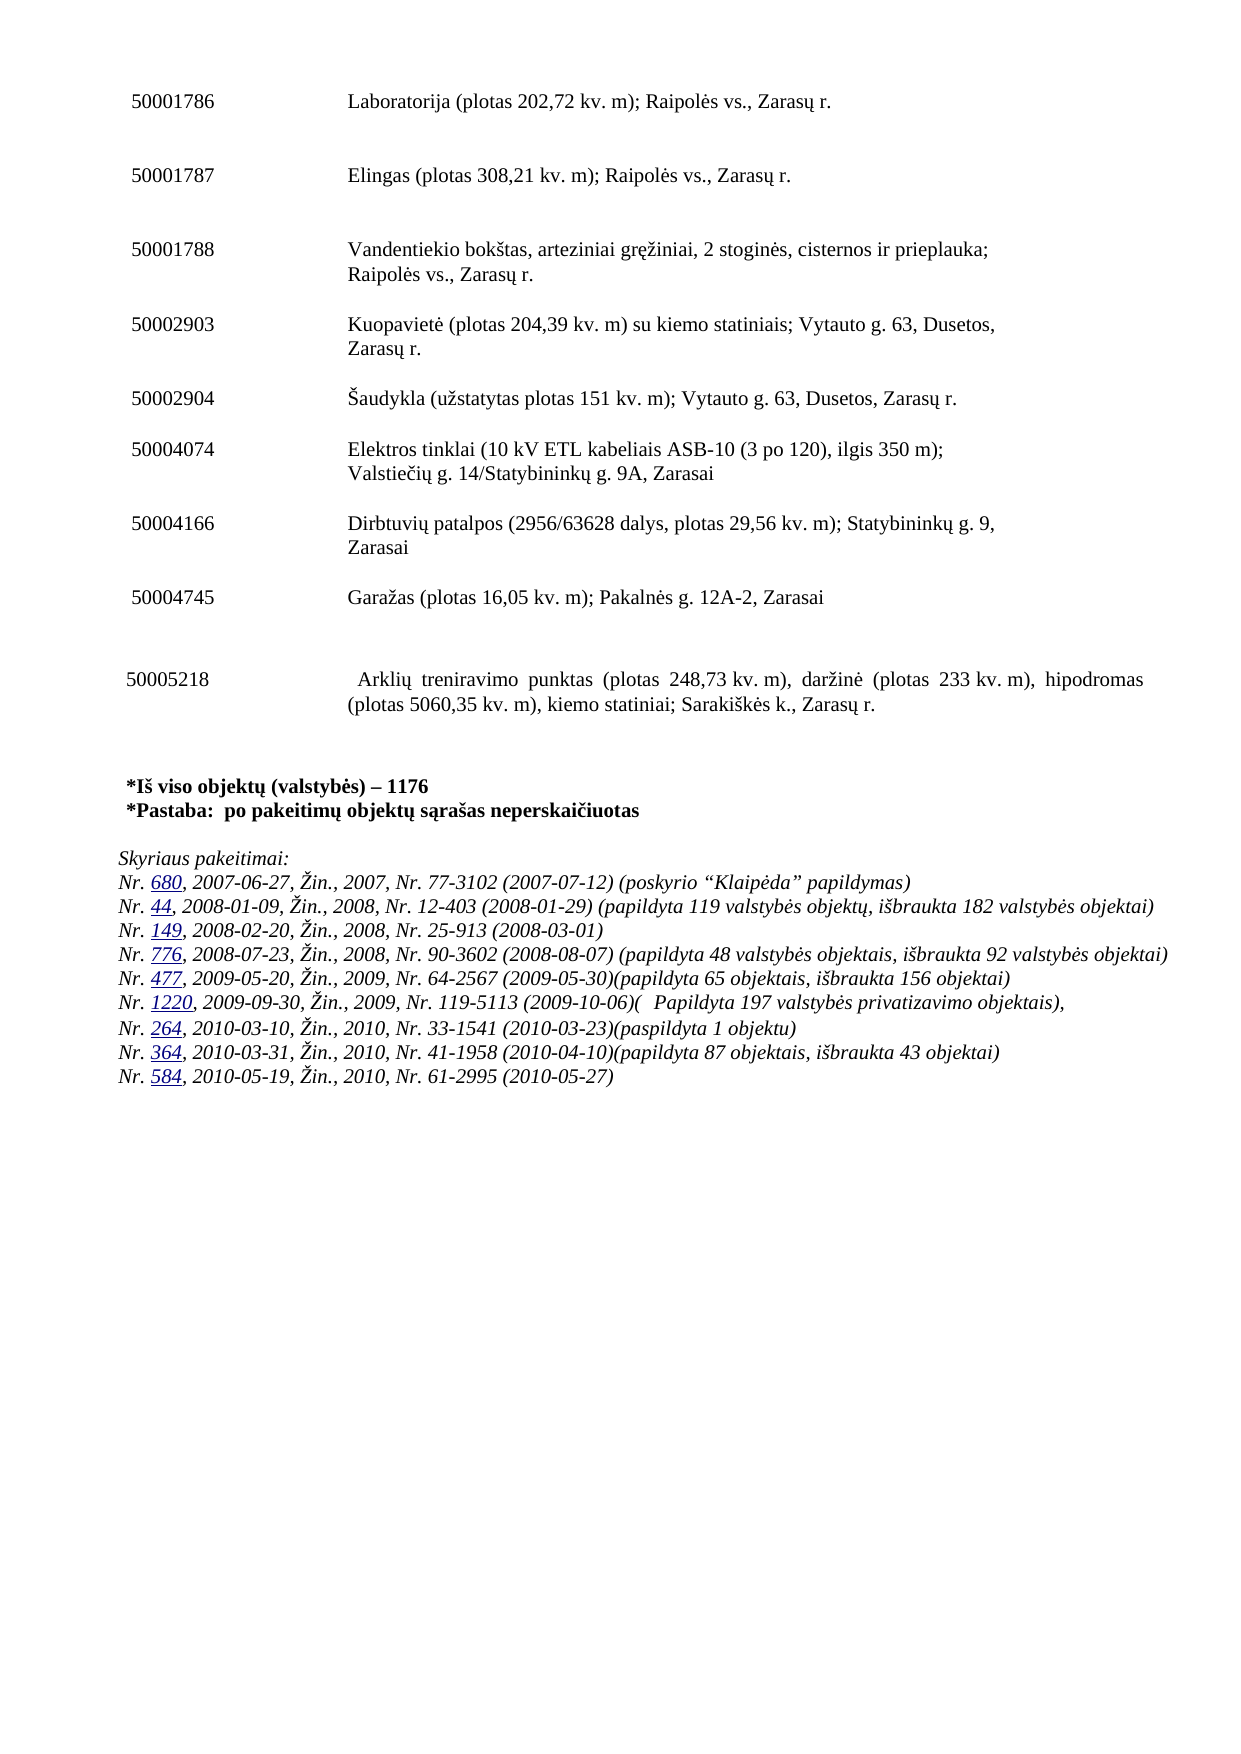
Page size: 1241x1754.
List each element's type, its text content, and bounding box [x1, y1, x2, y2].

table_cell Elektros tinklai (10 kV ETL kabeliais ASB-10 (3 po 120), ilgis 350 m); Valstiečių g. 14/Statybininkų g. 9A, Zarasai [336, 436, 1037, 487]
table_cell Šaudykla (užstatytas plotas 151 kv. m); Vytauto g. 63, Dusetos, Zarasų r. [336, 386, 1037, 436]
table_cell [1148, 89, 1155, 139]
table_cell [1037, 312, 1066, 362]
table_cell [1066, 89, 1148, 139]
table_cell [1155, 163, 1163, 213]
table_cell [115, 288, 1155, 312]
table_cell [1148, 511, 1155, 561]
table_cell 50004074 [115, 436, 336, 487]
text Nr. 477, 2009-05-20, Žin., 2009, Nr. 64-2567 (2009-05-30)(papildyta 65 objektais, išbraukta 156 objektai) [118, 966, 1181, 990]
table_cell [1155, 386, 1163, 436]
table_cell 50002904 [115, 386, 336, 436]
table_cell Dirbtuvių patalpos (2956/63628 dalys, plotas 29,56 kv. m); Statybininkų g. 9, Zarasai [336, 511, 1037, 561]
table_cell [606, 774, 754, 798]
table_cell [1066, 163, 1148, 213]
table_cell Elingas (plotas 308,21 kv. m); Raipolės vs., Zarasų r. [336, 163, 1037, 213]
table_cell [1163, 436, 1170, 487]
table_cell [1163, 668, 1170, 749]
table_cell [1170, 139, 1211, 163]
table_cell [1170, 487, 1211, 511]
table_cell [115, 561, 1155, 585]
table_cell [1170, 362, 1211, 386]
table_cell [1163, 362, 1170, 386]
table_cell [754, 774, 1155, 798]
text Nr. 1220, 2009-09-30, Žin., 2009, Nr. 119-5113 (2009-10-06)( Papildyta 197 valstybės privatizavimo objektais), [118, 990, 1181, 1016]
table_cell [1066, 312, 1148, 362]
table_cell Laboratorija (plotas 202,72 kv. m); Raipolės vs., Zarasų r. [336, 89, 1037, 139]
table_cell [1066, 386, 1148, 436]
table_cell [1170, 561, 1211, 585]
table_cell [1170, 750, 1211, 774]
table_cell [1066, 436, 1148, 487]
table_cell [1148, 386, 1155, 436]
table_cell [1163, 312, 1170, 362]
table_cell [1170, 213, 1211, 237]
table_cell [1155, 238, 1163, 288]
table_cell [1155, 436, 1163, 487]
table_cell [1170, 163, 1211, 213]
table_cell [1037, 89, 1066, 139]
table_cell [1170, 288, 1211, 312]
table_cell [1163, 585, 1170, 667]
table_cell Arklių treniravimo punktas (plotas 248,73 kv. m), daržinė (plotas 233 kv. m), hipodromas (plotas 5060,35 kv. m), kiemo statiniai; Sarakiškės k., Zarasų r. [336, 668, 1155, 749]
table_cell [1170, 312, 1211, 362]
table_cell Kuopavietė (plotas 204,39 kv. m) su kiemo statiniais; Vytauto g. 63, Dusetos, Zarasų r. [336, 312, 1037, 362]
table_cell [1155, 213, 1163, 237]
table_cell [115, 487, 1155, 511]
table_cell [1155, 668, 1163, 749]
text Nr. 149, 2008-02-20, Žin., 2008, Nr. 25-913 (2008-03-01) [118, 918, 1181, 942]
table_cell [1066, 238, 1148, 288]
table_cell 50004745 [115, 585, 336, 667]
table_cell [1155, 750, 1163, 774]
table_cell [1163, 89, 1170, 139]
table_cell [1170, 89, 1211, 139]
table_cell [1155, 139, 1163, 163]
table_cell [1155, 312, 1163, 362]
table_cell [1155, 798, 1163, 846]
table_cell [1170, 238, 1211, 288]
table_cell [1163, 511, 1170, 561]
text Nr. 680, 2007-06-27, Žin., 2007, Nr. 77-3102 (2007-07-12) (poskyrio “Klaipėda” papildymas) [118, 870, 1181, 894]
table_cell [1066, 511, 1148, 561]
table_cell [1037, 436, 1066, 487]
text Nr. 264, 2010-03-10, Žin., 2010, Nr. 33-1541 (2010-03-23)(paspildyta 1 objektu) [118, 1016, 1181, 1040]
table_cell [1148, 436, 1155, 487]
table_cell [1155, 362, 1163, 386]
table_cell [1163, 163, 1170, 213]
table_cell [1037, 163, 1066, 213]
table_cell [1163, 238, 1170, 288]
text Nr. 584, 2010-05-19, Žin., 2010, Nr. 61-2995 (2010-05-27) [118, 1064, 1181, 1088]
text Skyriaus pakeitimai: [118, 846, 1181, 870]
table_cell 50001787 [115, 163, 336, 213]
table_cell [1163, 386, 1170, 436]
table_cell [1170, 386, 1211, 436]
text Nr. 776, 2008-07-23, Žin., 2008, Nr. 90-3602 (2008-08-07) (papildyta 48 valstybės objektais, išbraukta 92 valstybės objektai) [118, 942, 1181, 966]
table_cell 50004166 [115, 511, 336, 561]
table_cell Garažas (plotas 16,05 kv. m); Pakalnės g. 12A-2, Zarasai [336, 585, 1155, 667]
table_cell [1155, 585, 1163, 667]
table_cell [1148, 163, 1155, 213]
table_cell [115, 139, 1155, 163]
table_cell [115, 362, 1155, 386]
table_cell [1163, 798, 1170, 846]
table_cell [1170, 511, 1211, 561]
table_cell Vandentiekio bokštas, arteziniai gręžiniai, 2 stoginės, cisternos ir prieplauka; Raipolės vs., Zarasų r. [336, 238, 1037, 288]
table_cell [1155, 561, 1163, 585]
table_cell *Pastaba: po pakeitimų objektų sąrašas neperskaičiuotas [115, 798, 1155, 846]
table_cell [1163, 561, 1170, 585]
table_cell [1163, 139, 1170, 163]
table_cell [1163, 774, 1170, 798]
table_cell [1148, 238, 1155, 288]
table_cell [1155, 89, 1163, 139]
table_cell [1037, 238, 1066, 288]
table_cell [1163, 750, 1170, 774]
table_cell [1163, 213, 1170, 237]
table_cell [1170, 798, 1211, 846]
table_cell [1037, 511, 1066, 561]
table_cell [1170, 436, 1211, 487]
text Nr. 364, 2010-03-31, Žin., 2010, Nr. 41-1958 (2010-04-10)(papildyta 87 objektais, išbraukta 43 objektai) [118, 1040, 1181, 1064]
table_cell 50002903 [115, 312, 336, 362]
table_cell [1155, 288, 1163, 312]
table_cell [1037, 386, 1066, 436]
table_cell [1170, 585, 1211, 667]
table_cell 50005218 [115, 668, 336, 749]
table_cell [115, 750, 1155, 774]
table_cell 50001786 [115, 89, 336, 139]
table_cell [1155, 511, 1163, 561]
table_cell 50001788 [115, 238, 336, 288]
table_cell [1170, 668, 1211, 749]
table_cell [1155, 487, 1163, 511]
table_cell [115, 213, 1155, 237]
table_cell [1163, 487, 1170, 511]
table_cell [1170, 774, 1211, 798]
table_cell *Iš viso objektų (valstybės) – 1176 [115, 774, 606, 798]
table_cell [1148, 312, 1155, 362]
table_cell [1155, 774, 1163, 798]
table_cell [1163, 288, 1170, 312]
text Nr. 44, 2008-01-09, Žin., 2008, Nr. 12-403 (2008-01-29) (papildyta 119 valstybės objektų, išbraukta 182 valstybės objektai) [118, 894, 1181, 918]
